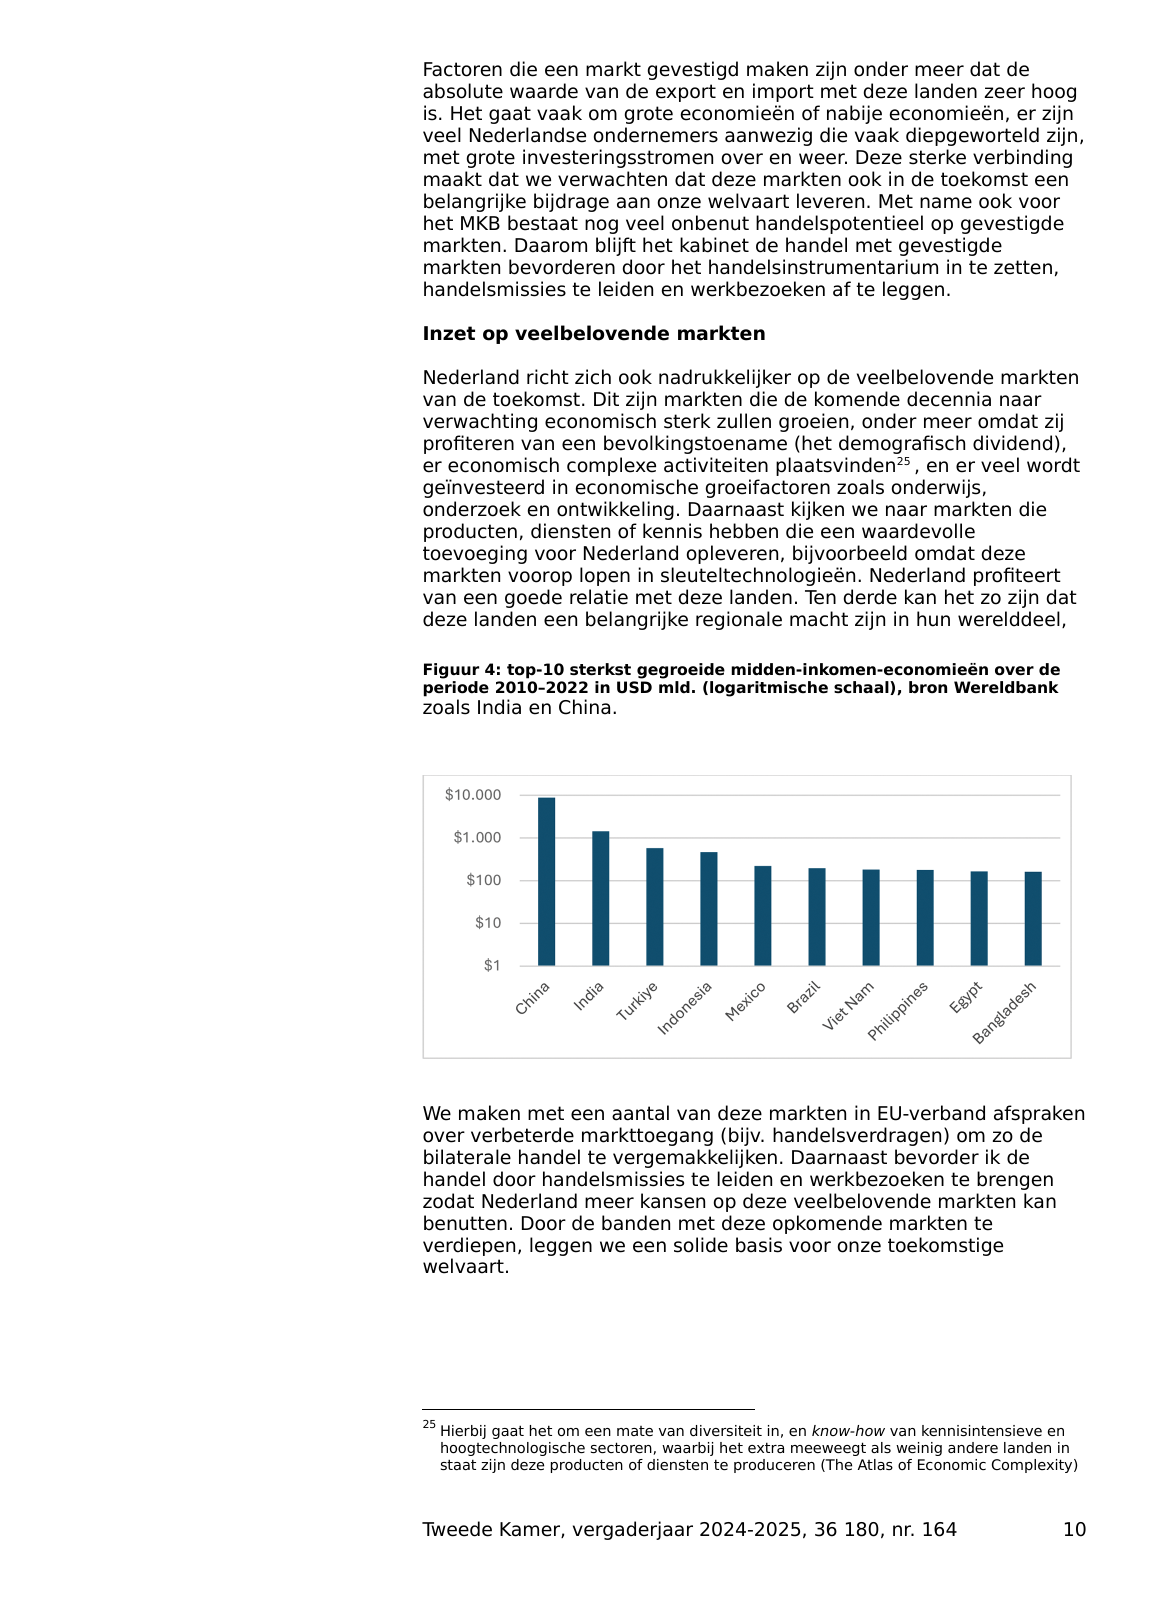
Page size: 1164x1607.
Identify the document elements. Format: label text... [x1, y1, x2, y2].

subtitle Inzet op veelbelovende markten [422, 323, 1087, 345]
text Hierbij gaat het om een mate van diversiteit in, en know-how van kennisintensieve en hoogtechnologische sectoren, waarbij het extra meeweegt als weinig andere landen in staat zijn deze producten of diensten te produceren (The Atlas of Economic Complexity) [422, 1418, 1087, 1474]
text Figuur 4: top-10 sterkst gegroeide midden-inkomen-economieën over de periode 2010–2022 in USD mld. (logaritmische schaal), bron Wereldbank [422, 661, 1072, 697]
text Nederland richt zich ook nadrukkelijker op de veelbelovende markten van de toekomst. Dit zijn markten die de komende decennia naar verwachting economisch sterk zullen groeien, onder meer omdat zij profiteren van een bevolkingstoename (het demografisch dividend), er economisch complexe activiteiten plaatsvinden, en er veel wordt geïnvesteerd in economische groeifactoren zoals onderwijs, onderzoek en ontwikkeling. Daarnaast kijken we naar markten die producten, diensten of kennis hebben die een waardevolle toevoeging voor Nederland opleveren, bijvoorbeeld omdat deze markten voorop lopen in sleuteltechnologieën. Nederland profiteert van een goede relatie met deze landen. Ten derde kan het zo zijn dat deze landen een belangrijke regionale macht zijn in hun werelddeel, zoals India en China. [422, 367, 1087, 719]
picture [422, 775, 1072, 1059]
text Factoren die een markt gevestigd maken zijn onder meer dat de absolute waarde van de export en import met deze landen zeer hoog is. Het gaat vaak om grote economieën of nabije economieën, er zijn veel Nederlandse ondernemers aanwezig die vaak diepgeworteld zijn, met grote investeringsstromen over en weer. Deze sterke verbinding maakt dat we verwachten dat deze markten ook in de toekomst een belangrijke bijdrage aan onze welvaart leveren. Met name ook voor het MKB bestaat nog veel onbenut handelspotentieel op gevestigde markten. Daarom blijft het kabinet de handel met gevestigde markten bevorderen door het handelsinstrumentarium in te zetten, handelsmissies te leiden en werkbezoeken af te leggen. [422, 59, 1087, 301]
text We maken met een aantal van deze markten in EU-verband afspraken over verbeterde markttoegang (bijv. handelsverdragen) om zo de bilaterale handel te vergemakkelijken. Daarnaast bevorder ik de handel door handelsmissies te leiden en werkbezoeken te brengen zodat Nederland meer kansen op deze veelbelovende markten kan benutten. Door de banden met deze opkomende markten te verdiepen, leggen we een solide basis voor onze toekomstige welvaart. [422, 1103, 1087, 1278]
